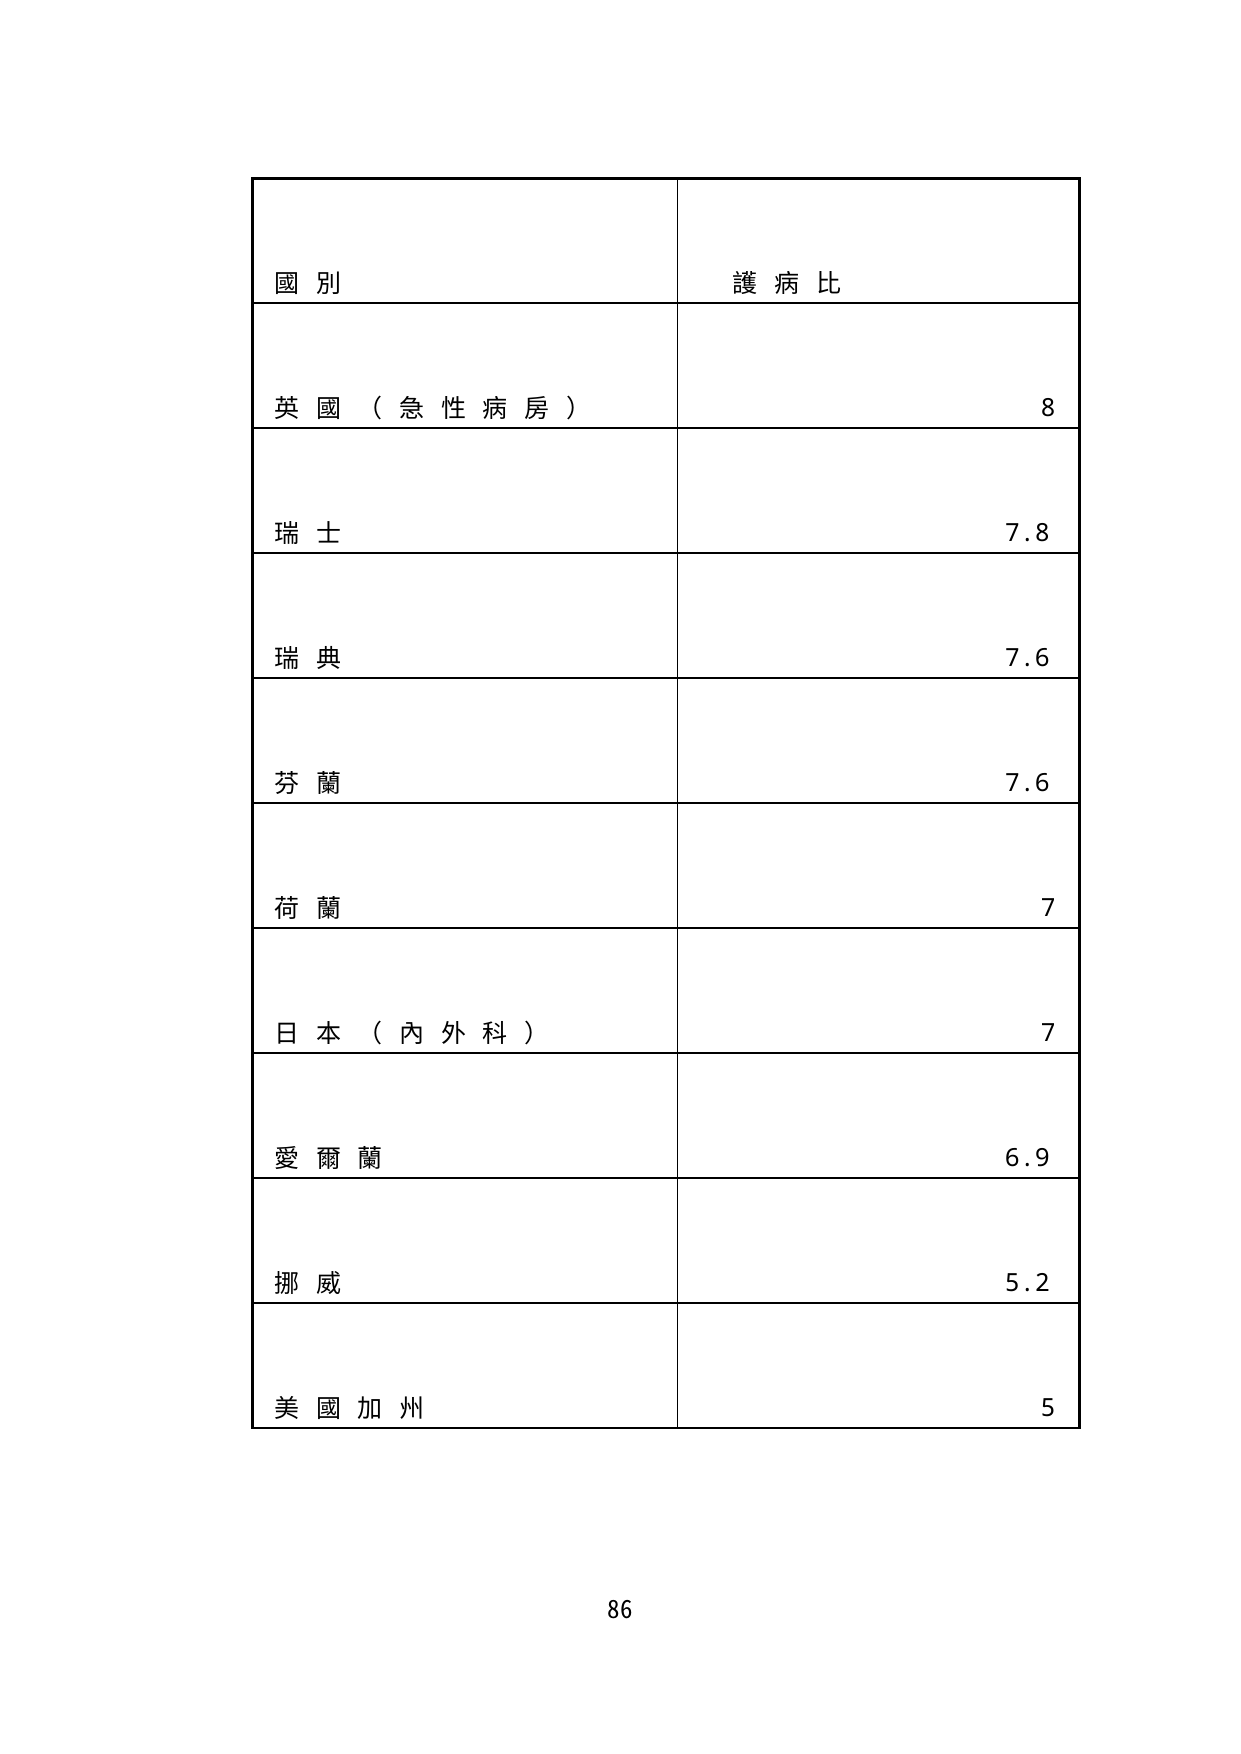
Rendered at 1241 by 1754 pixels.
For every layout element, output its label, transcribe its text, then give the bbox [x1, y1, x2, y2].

table_cell 瑞士 [254, 429, 677, 552]
table_cell 7.6 [678, 554, 1078, 677]
table_cell 日本（內外科） [254, 929, 677, 1052]
table_cell 5 [678, 1304, 1078, 1427]
table_cell 8 [678, 304, 1078, 427]
table_header 護病比 [678, 180, 1078, 302]
table_cell 7 [678, 929, 1078, 1052]
table_cell 愛爾蘭 [254, 1054, 677, 1177]
table_cell 芬蘭 [254, 679, 677, 802]
table_cell 7.8 [678, 429, 1078, 552]
table_cell 英國（急性病房） [254, 304, 677, 427]
table_cell 荷蘭 [254, 804, 677, 927]
table_cell 瑞典 [254, 554, 677, 677]
table_cell 6.9 [678, 1054, 1078, 1177]
table_cell 7 [678, 804, 1078, 927]
table_header 國別 [254, 180, 677, 302]
table_cell 7.6 [678, 679, 1078, 802]
table_cell 美國加州 [254, 1304, 677, 1427]
table_cell 挪威 [254, 1179, 677, 1302]
table_cell 5.2 [678, 1179, 1078, 1302]
